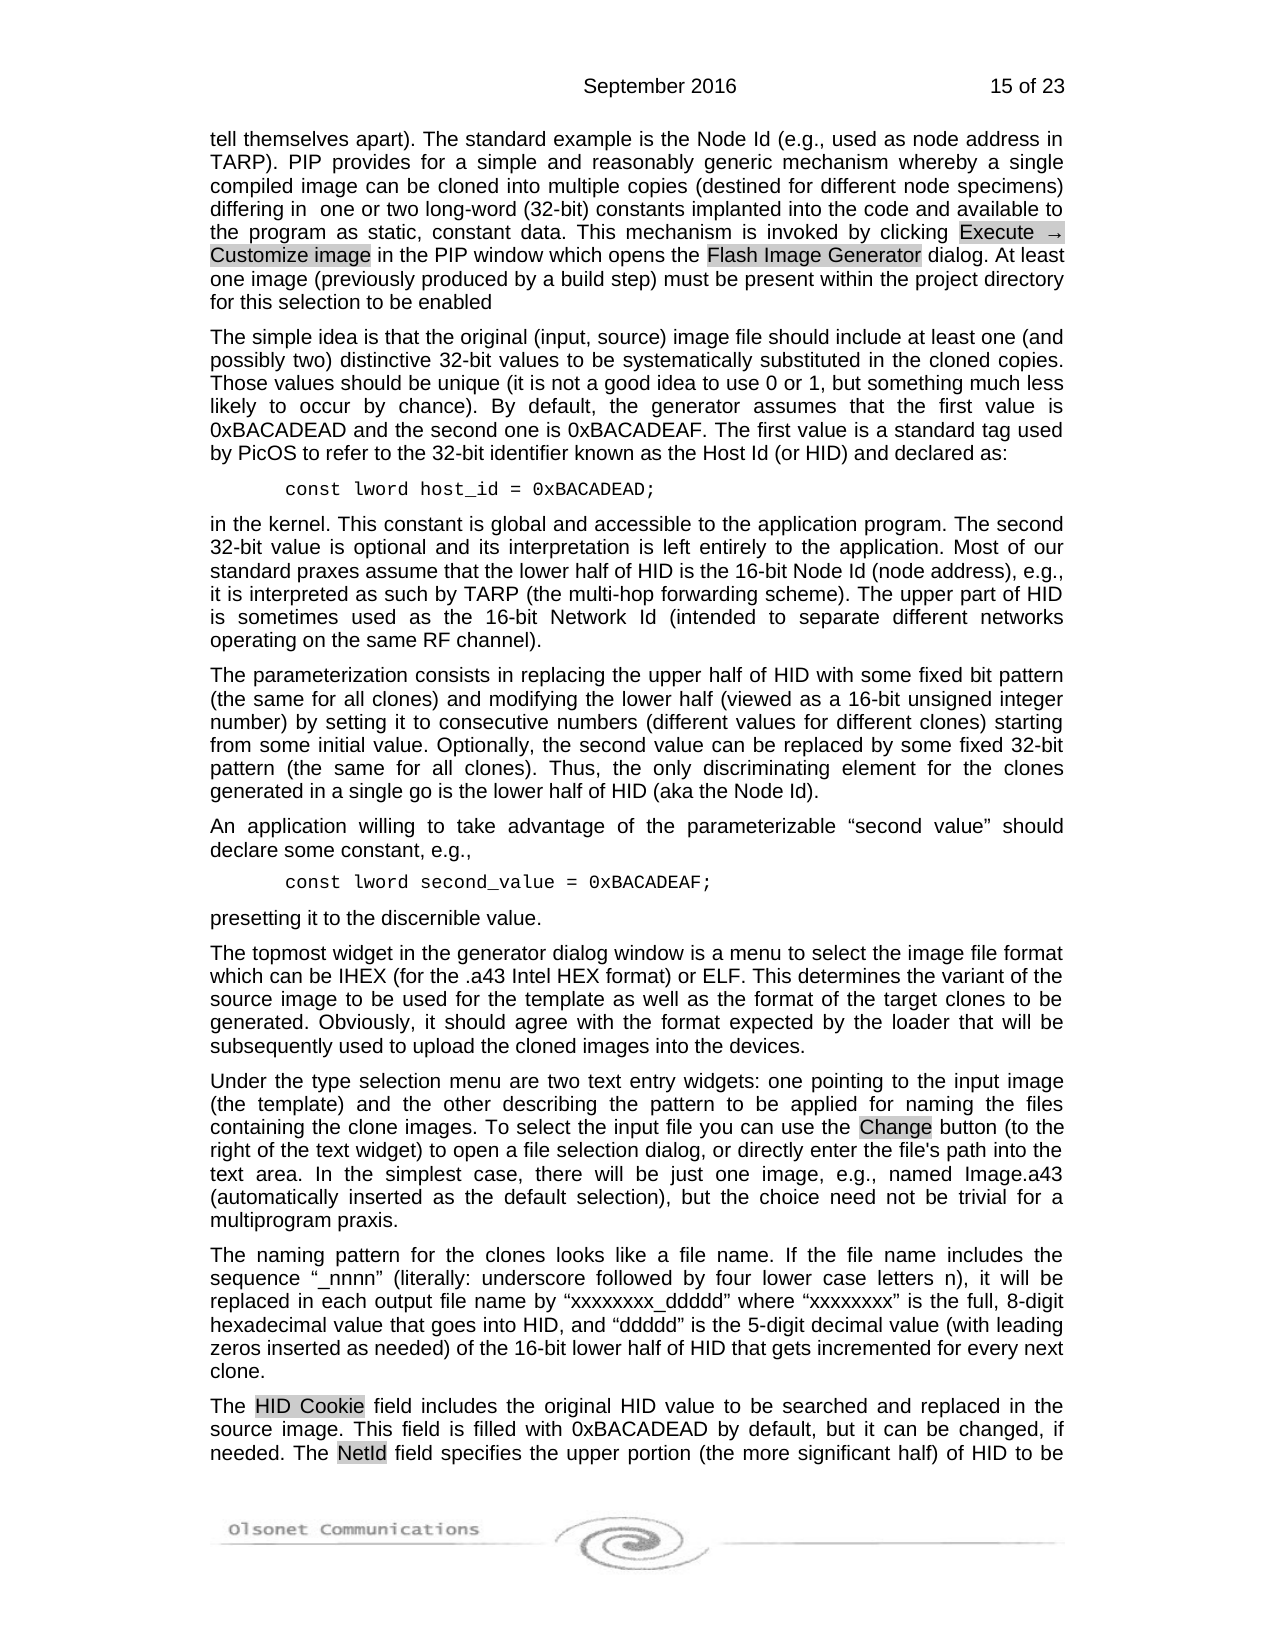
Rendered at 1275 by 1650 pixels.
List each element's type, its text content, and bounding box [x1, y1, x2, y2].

text const lword host_id = 0xBACADEAD; [210, 476, 1065, 501]
text The naming pattern for the clones looks like a file name. If the file name includes the sequence “_nnnn” (literally: underscore followed by four lower case letters n), it will be replaced in each output file name by “xxxxxxxx_ddddd” where “xxxxxxxx” is the full, 8-digit hexadecimal value that goes into HID, and “ddddd” is the 5-digit decimal value (with leading zeros inserted as needed) of the 16-bit lower half of HID that gets incremented for every next clone. [210, 1243, 1065, 1383]
text in the kernel. This constant is global and accessible to the application program. The second 32-bit value is optional and its interpretation is left entirely to the application. Most of our standard praxes assume that the lower half of HID is the 16-bit Node Id (node address), e.g., it is interpreted as such by TARP (the multi-hop forwarding scheme). The upper part of HID is sometimes used as the 16-bit Network Id (intended to separate different networks operating on the same RF channel). [210, 513, 1065, 652]
text tell themselves apart). The standard example is the Node Id (e.g., used as node address in TARP). PIP provides for a simple and reasonably generic mechanism whereby a single compiled image can be cloned into multiple copies (destined for different node specimens) differing in one or two long-word (32-bit) constants implanted into the code and available to the program as static, constant data. This mechanism is invoked by clicking Execute → Customize image in the PIP window which opens the Flash Image Generator dialog. At least one image (previously produced by a build step) must be present within the project directory for this selection to be enabled [210, 128, 1065, 313]
text An application willing to take advantage of the parameterizable “second value” should declare some constant, e.g., [210, 815, 1065, 861]
text The simple idea is that the original (input, source) image file should include at least one (and possibly two) distinctive 32-bit values to be systematically substituted in the cloned copies. Those values should be unique (it is not a good idea to use 0 or 1, but something much less likely to occur by chance). By default, the generator assumes that the first value is 0xBACADEAD and the second one is 0xBACADEAF. The first value is a standard tag used by PicOS to refer to the 32-bit identifier known as the Host Id (or HID) and declared as: [210, 325, 1065, 465]
text The parameterization consists in replacing the upper half of HID with some fixed bit pattern (the same for all clones) and modifying the lower half (viewed as a 16-bit unsigned integer number) by setting it to consecutive numbers (different values for different clones) starting from some initial value. Optionally, the second value can be replaced by some fixed 32-bit pattern (the same for all clones). Thus, the only discriminating element for the clones generated in a single go is the lower half of HID (aka the Node Id). [210, 664, 1065, 803]
picture [210, 1501, 1065, 1593]
text const lword second_value = 0xBACADEAF; [210, 873, 1065, 894]
text Under the type selection menu are two text entry widgets: one pointing to the input image (the template) and the other describing the pattern to be applied for naming the files containing the clone images. To select the input file you can use the Change button (to the right of the text widget) to open a file selection dialog, or directly enter the file's path into the text area. In the simplest case, there will be just one image, e.g., named Image.a43 (automatically inserted as the default selection), but the choice need not be trivial for a multiprogram praxis. [210, 1069, 1065, 1232]
text presetting it to the discernible value. [210, 906, 1065, 929]
text The HID Cookie field includes the original HID value to be searched and replaced in the source image. This field is filled with 0xBACADEAD by default, but it can be changed, if needed. The NetId field specifies the upper portion (the more significant half) of HID to be [210, 1395, 1065, 1464]
text The topmost widget in the generator dialog window is a menu to select the image file format which can be IHEX (for the .a43 Intel HEX format) or ELF. This determines the variant of the source image to be used for the template as well as the format of the target clones to be generated. Obviously, it should agree with the format expected by the loader that will be subsequently used to upload the cloned images into the devices. [210, 941, 1065, 1057]
